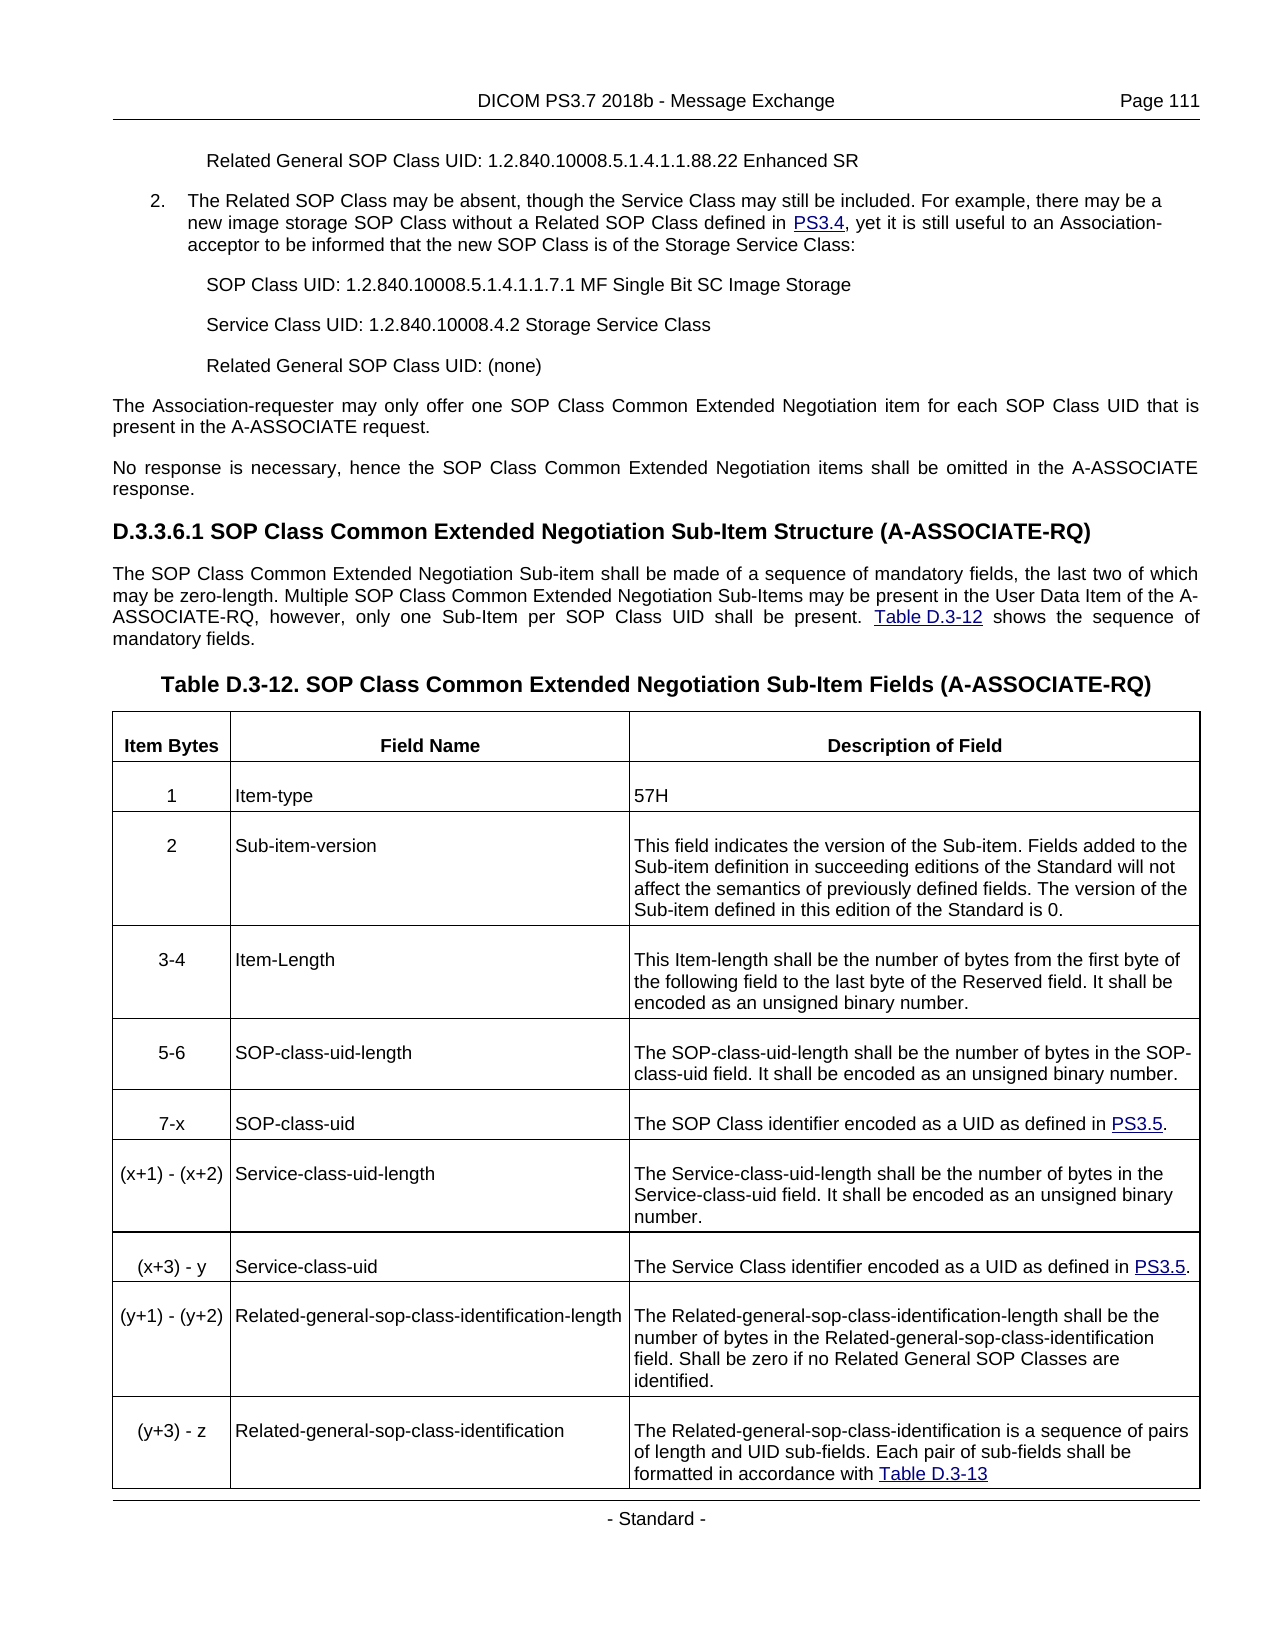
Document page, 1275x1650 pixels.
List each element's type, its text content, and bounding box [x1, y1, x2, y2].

table_cell (x+1) - (x+2) [113, 1140, 230, 1231]
text Table D.3-12. SOP Class Common Extended Negotiation Sub-Item Fields (A-ASSOCIATE-RQ) [112, 672, 1200, 698]
text The Association-requester may only offer one SOP Class Common Extended Negotiation item for each SOP Class UID that is present in the A-ASSOCIATE request. [112, 395, 1200, 438]
table_cell 1 [113, 762, 230, 811]
table_cell Item-type [231, 762, 629, 811]
table_cell (y+1) - (y+2) [113, 1282, 230, 1396]
table_cell The SOP Class identifier encoded as a UID as defined in PS3.5. [630, 1090, 1199, 1139]
table_cell Related-general-sop-class-identification [231, 1397, 629, 1488]
text The SOP Class Common Extended Negotiation Sub-item shall be made of a sequence of mandatory fields, the last two of which may be zero-length. Multiple SOP Class Common Extended Negotiation Sub-Items may be present in the User Data Item of the A-ASSOCIATE-RQ, however, only one Sub-Item per SOP Class UID shall be present. Table D.3-12 shows the sequence of mandatory fields. [112, 563, 1200, 649]
table_cell 5-6 [113, 1019, 230, 1089]
table_cell Related-general-sop-class-identification-length [231, 1282, 629, 1396]
table_cell 2 [113, 812, 230, 925]
text SOP Class UID: 1.2.840.10008.5.1.4.1.1.7.1 MF Single Bit SC Image Storage [206, 274, 1162, 295]
table_cell (x+3) - y [113, 1233, 230, 1281]
table_cell The Service Class identifier encoded as a UID as defined in PS3.5. [630, 1233, 1199, 1281]
table_cell The Related-general-sop-class-identification is a sequence of pairs of length and UID sub-fields. Each pair of sub-fields shall be formatted in accordance with Table D.3-13 [630, 1397, 1199, 1488]
table_cell 57H [630, 762, 1199, 811]
table_cell This field indicates the version of the Sub-item. Fields added to the Sub-item definition in succeeding editions of the Standard will not affect the semantics of previously defined fields. The version of the Sub-item defined in this edition of the Standard is 0. [630, 812, 1199, 925]
table_cell 3-4 [113, 926, 230, 1018]
text Related General SOP Class UID: 1.2.840.10008.5.1.4.1.1.88.22 Enhanced SR [206, 150, 1162, 172]
text D.3.3.6.1 SOP Class Common Extended Negotiation Sub-Item Structure (A-ASSOCIATE-RQ) [112, 518, 1200, 544]
table_cell SOP-class-uid [231, 1090, 629, 1139]
table_cell The Related-general-sop-class-identification-length shall be the number of bytes in the Related-general-sop-class-identification field. Shall be zero if no Related General SOP Classes are identified. [630, 1282, 1199, 1396]
table_cell (y+3) - z [113, 1397, 230, 1488]
table_header Item Bytes [113, 712, 230, 761]
table_cell The SOP-class-uid-length shall be the number of bytes in the SOP-class-uid field. It shall be encoded as an unsigned binary number. [630, 1019, 1199, 1089]
table_cell The Service-class-uid-length shall be the number of bytes in the Service-class-uid field. It shall be encoded as an unsigned binary number. [630, 1140, 1199, 1231]
table_cell Item-Length [231, 926, 629, 1018]
table_cell This Item-length shall be the number of bytes from the first byte of the following field to the last byte of the Reserved field. It shall be encoded as an unsigned binary number. [630, 926, 1199, 1018]
table_cell 7-x [113, 1090, 230, 1139]
table_header Field Name [231, 712, 629, 761]
text Related General SOP Class UID: (none) [206, 354, 1162, 376]
table_cell SOP-class-uid-length [231, 1019, 629, 1089]
table_header Description of Field [630, 712, 1199, 761]
table_cell Service-class-uid-length [231, 1140, 629, 1231]
list The Related SOP Class may be absent, though the Service Class may still be included. For example, there may be a new image storage SOP Class without a Related SOP Class defined in PS3.4, yet it is still useful to an Association-acceptor to be informed that the new SOP Class is of the Storage Service Class: [150, 190, 1162, 255]
table_cell Service-class-uid [231, 1233, 629, 1281]
table_cell Sub-item-version [231, 812, 629, 925]
text No response is necessary, hence the SOP Class Common Extended Negotiation items shall be omitted in the A-ASSOCIATE response. [112, 457, 1200, 500]
text Service Class UID: 1.2.840.10008.4.2 Storage Service Class [206, 314, 1162, 336]
